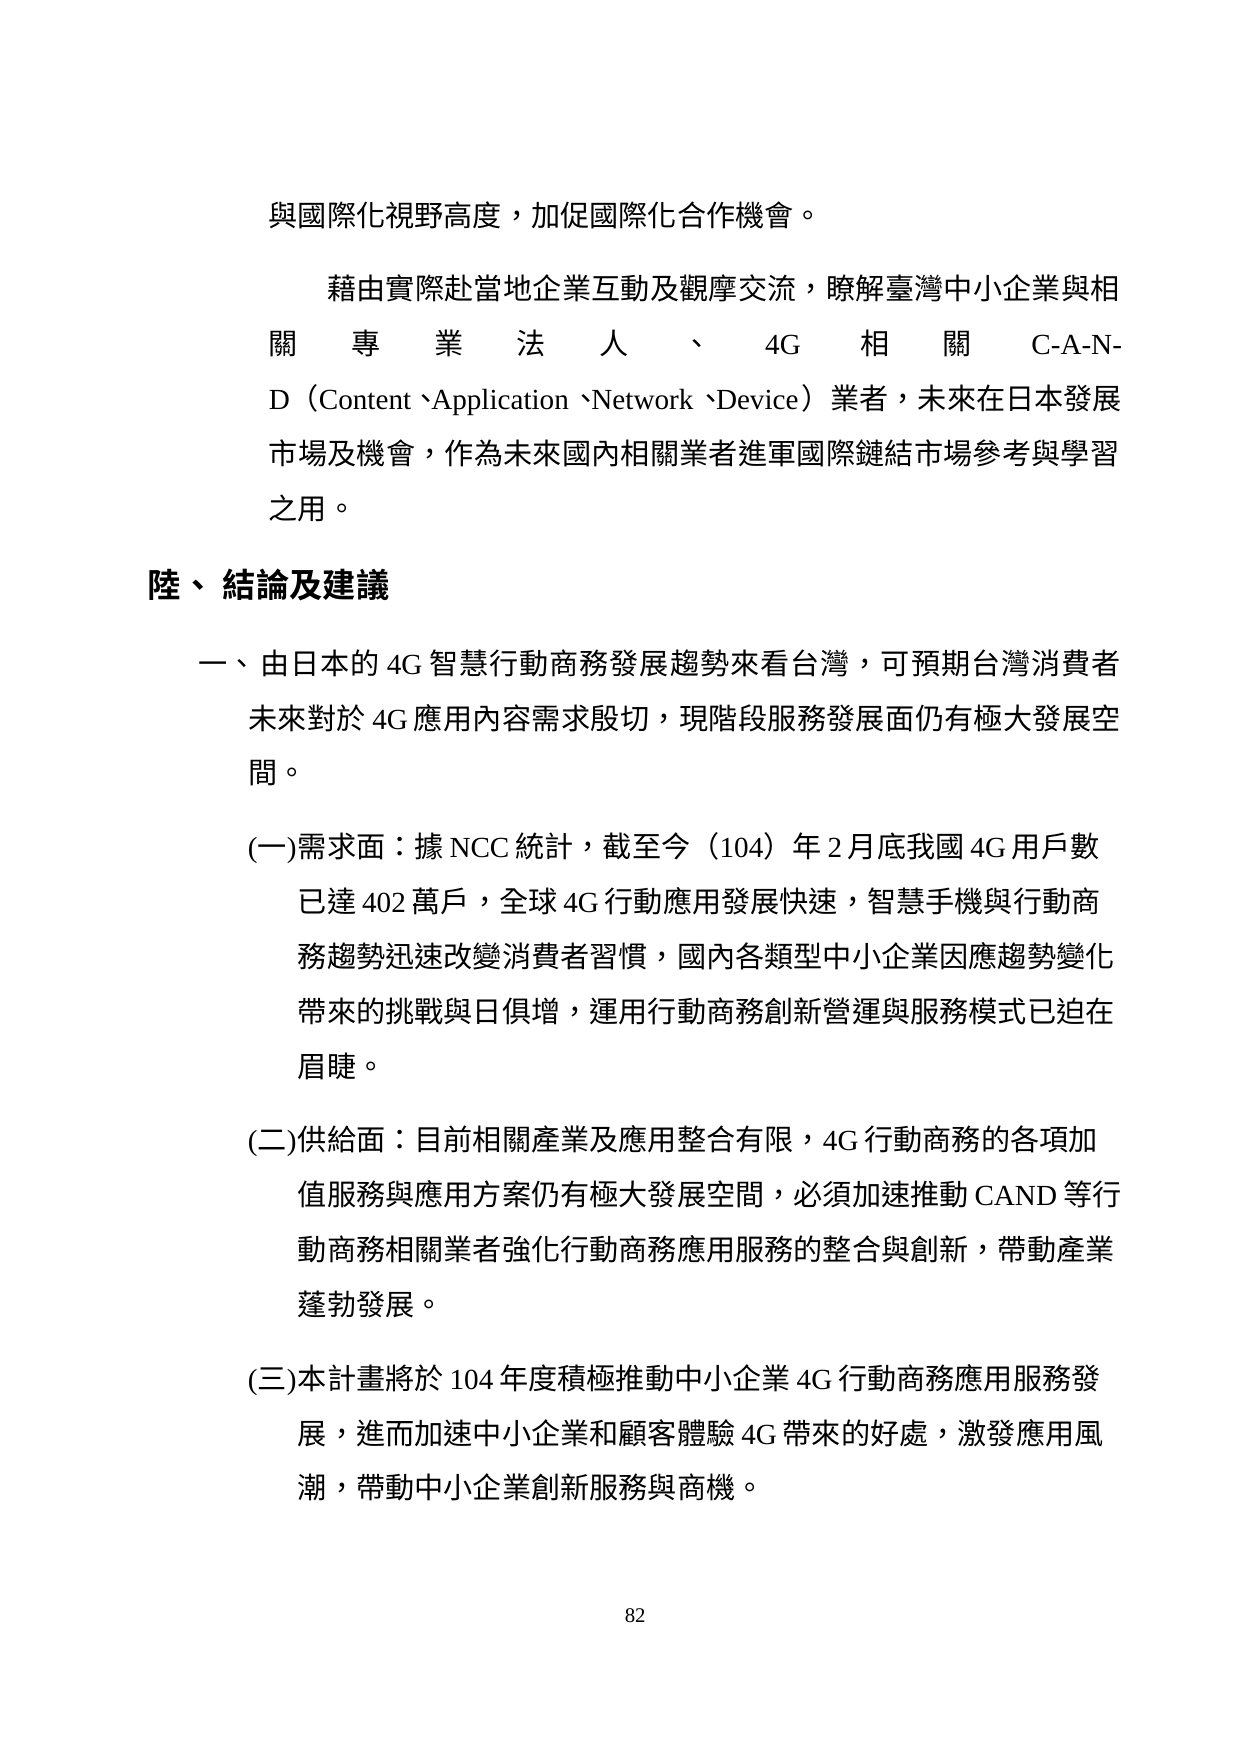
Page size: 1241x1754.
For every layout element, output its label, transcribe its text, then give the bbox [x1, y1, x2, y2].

list 本計畫將於104年度積極推動中小企業4G行動商務應用服務發展，進而加速中小企業和顧客體驗4G帶來的好處，激發應用風潮，帶動中小企業創新服務與商機。 [248, 1355, 1122, 1507]
list 由日本的4G智慧行動商務發展趨勢來看台灣，可預期台灣消費者未來對於4G應用內容需求殷切，現階段服務發展面仍有極大發展空間。 [198, 640, 1122, 792]
text 藉由實際赴當地企業互動及觀摩交流，瞭解臺灣中小企業與相關專業法人、4G相關C-A-N-D（Content、Application、Network、Device）業者，未來在日本發展市場及機會，作為未來國內相關業者進軍國際鏈結市場參考與學習之用。 [268, 266, 1122, 528]
text 與國際化視野高度，加促國際化合作機會。 [268, 192, 1122, 234]
list 供給面：目前相關產業及應用整合有限，4G行動商務的各項加值服務與應用方案仍有極大發展空間，必須加速推動CAND等行動商務相關業者強化行動商務應用服務的整合與創新，帶動產業蓬勃發展。 [248, 1117, 1122, 1324]
list 需求面：據NCC統計，截至今（104）年2月底我國4G用戶數已達402萬戶，全球4G行動應用發展快速，智慧手機與行動商務趨勢迅速改變消費者習慣，國內各類型中小企業因應趨勢變化帶來的挑戰與日俱增，運用行動商務創新營運與服務模式已迫在眉睫。 [248, 824, 1122, 1086]
list 結論及建議 [148, 559, 1122, 607]
